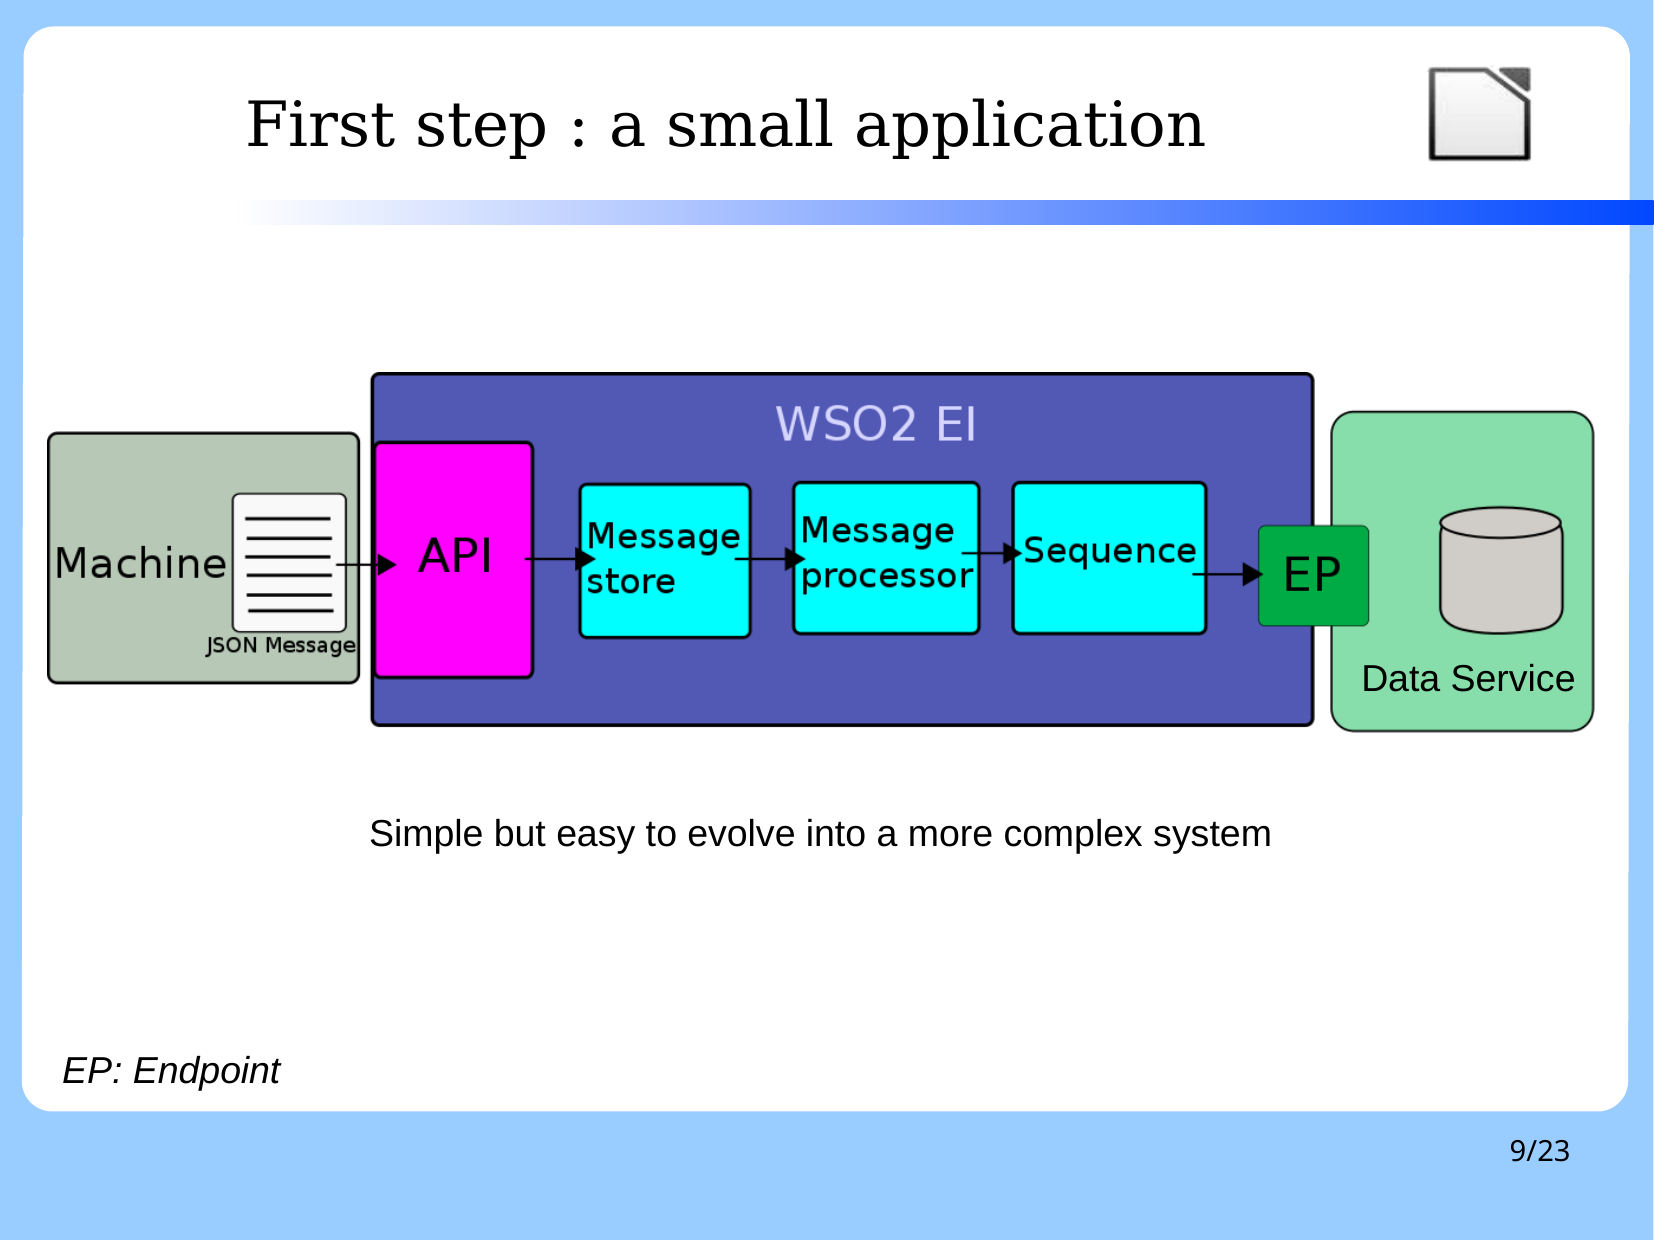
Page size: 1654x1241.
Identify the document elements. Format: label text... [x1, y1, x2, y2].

text_box EP: Endpoint [47, 1041, 1595, 1099]
picture [47, 372, 1595, 733]
text_box Data Service [1346, 649, 1595, 707]
picture [1417, 47, 1562, 177]
title First step : a small application [82, 49, 1371, 201]
text_box Simple but easy to evolve into a more complex system [354, 805, 1312, 863]
